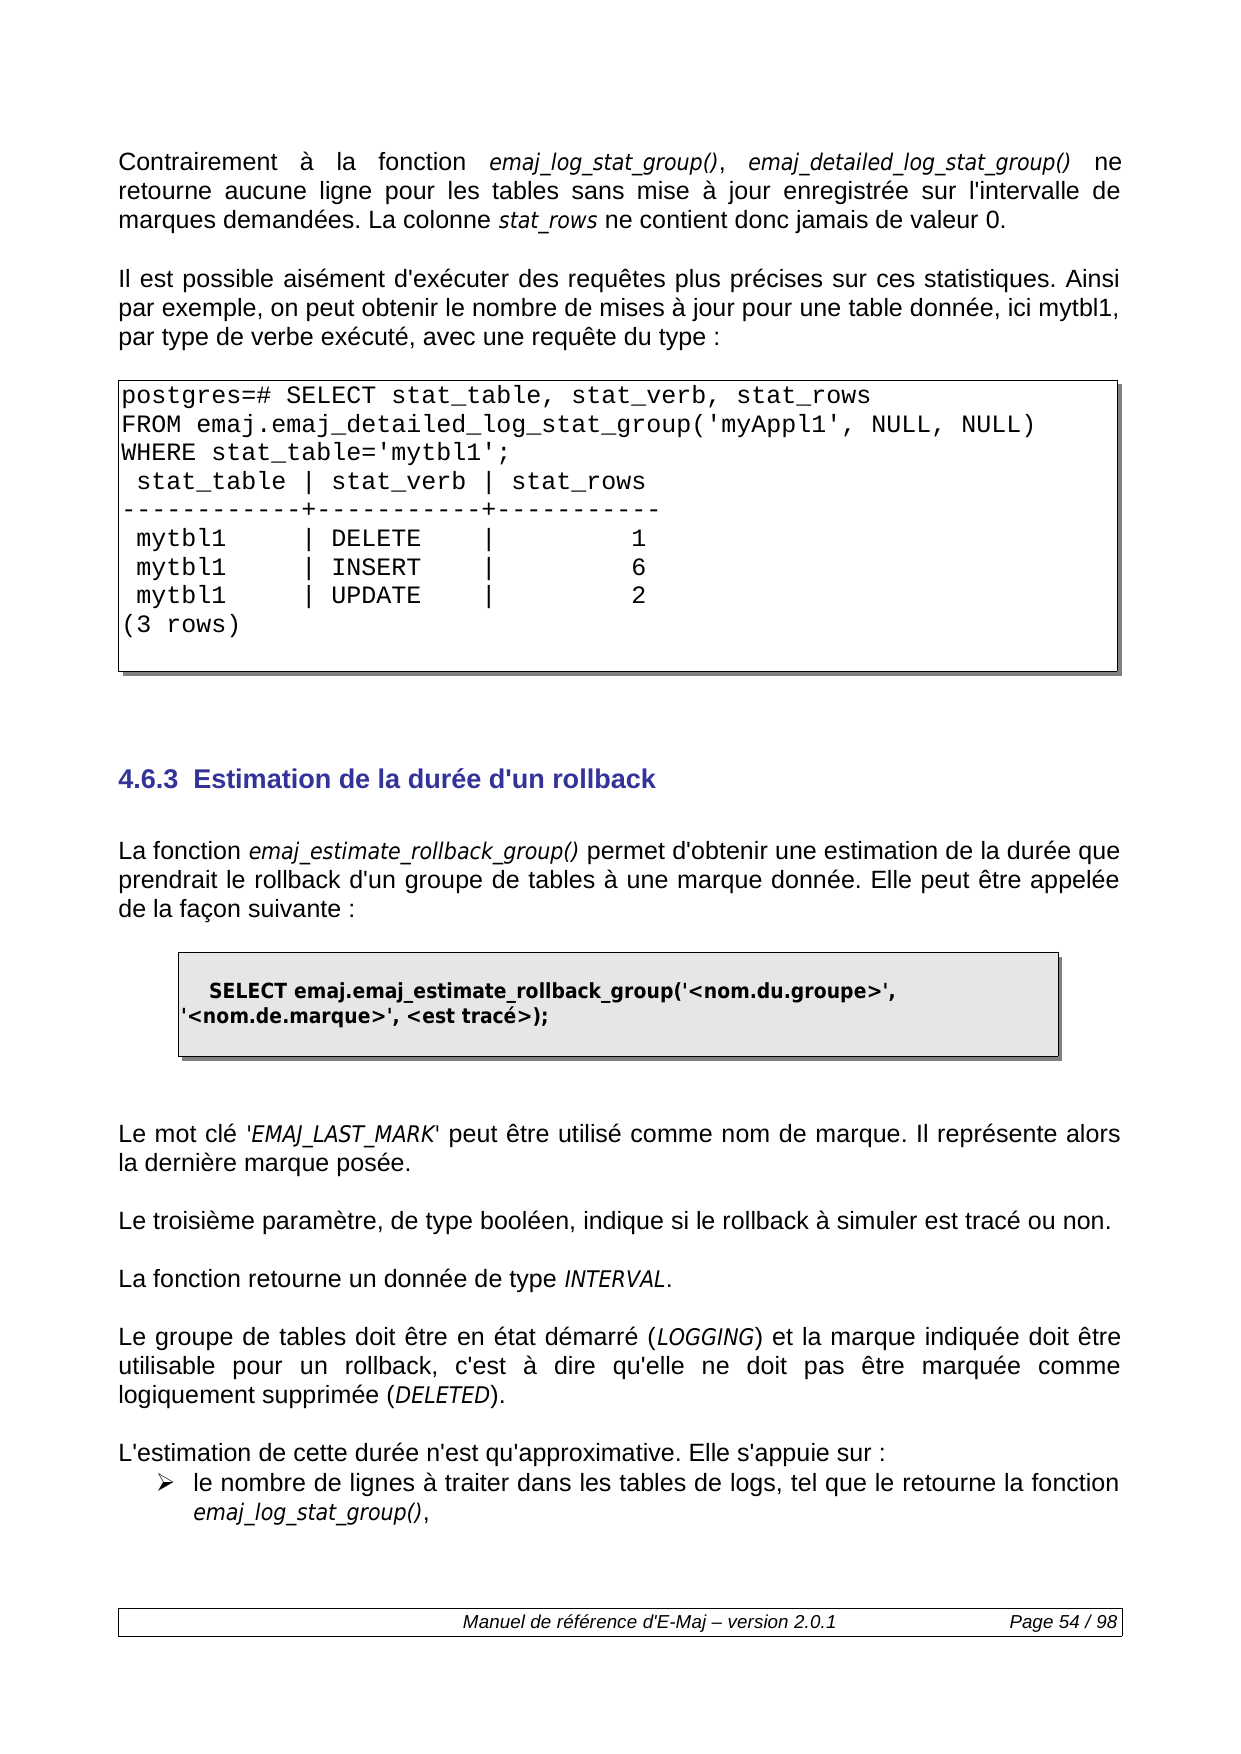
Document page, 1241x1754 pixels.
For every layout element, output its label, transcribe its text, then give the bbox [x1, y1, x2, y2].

text Il est possible aisément d'exécuter des requêtes plus précises sur ces statistiques. Ainsi par exemple, on peut obtenir le nombre de mises à jour pour une table donnée, ici mytbl1, par type de verbe exécuté, avec une requête du type : [118, 263, 1122, 351]
list le nombre de lignes à traiter dans les tables de logs, tel que le retourne la fonction emaj_log_stat_group(), [156, 1467, 1122, 1526]
text postgres=# SELECT stat_table, stat_verb, stat_rows [119, 381, 1117, 408]
subtitle Estimation de la durée d'un rollback [118, 763, 1122, 794]
text La fonction emaj_estimate_rollback_group() permet d'obtenir une estimation de la durée que prendrait le rollback d'un groupe de tables à une marque donnée. Elle peut être appelée de la façon suivante : [118, 836, 1122, 923]
text FROM emaj.emaj_detailed_log_stat_group('myAppl1', NULL, NULL) [119, 408, 1117, 437]
text Le troisième paramètre, de type booléen, indique si le rollback à simuler est tracé ou non. [118, 1206, 1122, 1235]
text Contrairement à la fonction emaj_log_stat_group(), emaj_detailed_log_stat_group() ne retourne aucune ligne pour les tables sans mise à jour enregistrée sur l'intervalle de marques demandées. La colonne stat_rows ne contient donc jamais de valeur 0. [118, 147, 1122, 234]
text Le groupe de tables doit être en état démarré (LOGGING) et la marque indiquée doit être utilisable pour un rollback, c'est à dire qu'elle ne doit pas être marquée comme logiquement supprimée (DELETED). [118, 1322, 1122, 1409]
text mytbl1 | DELETE | 1 [119, 522, 1117, 551]
text mytbl1 | UPDATE | 2 [119, 579, 1117, 608]
text (3 rows) [119, 608, 1117, 639]
text WHERE stat_table='mytbl1'; [119, 437, 1117, 465]
text La fonction retourne un donnée de type INTERVAL. [118, 1264, 1122, 1293]
text L'estimation de cette durée n'est qu'approximative. Elle s'appuie sur : [118, 1438, 1122, 1467]
text mytbl1 | INSERT | 6 [119, 551, 1117, 579]
text SELECT emaj.emaj_estimate_rollback_group('<nom.du.groupe>', '<nom.de.marque>', <est tracé>); [179, 976, 1058, 1025]
text Le mot clé 'EMAJ_LAST_MARK' peut être utilisé comme nom de marque. Il représente alors la dernière marque posée. [118, 1119, 1122, 1177]
text stat_table | stat_verb | stat_rows [119, 465, 1117, 494]
text ------------+-----------+----------- [119, 494, 1117, 522]
